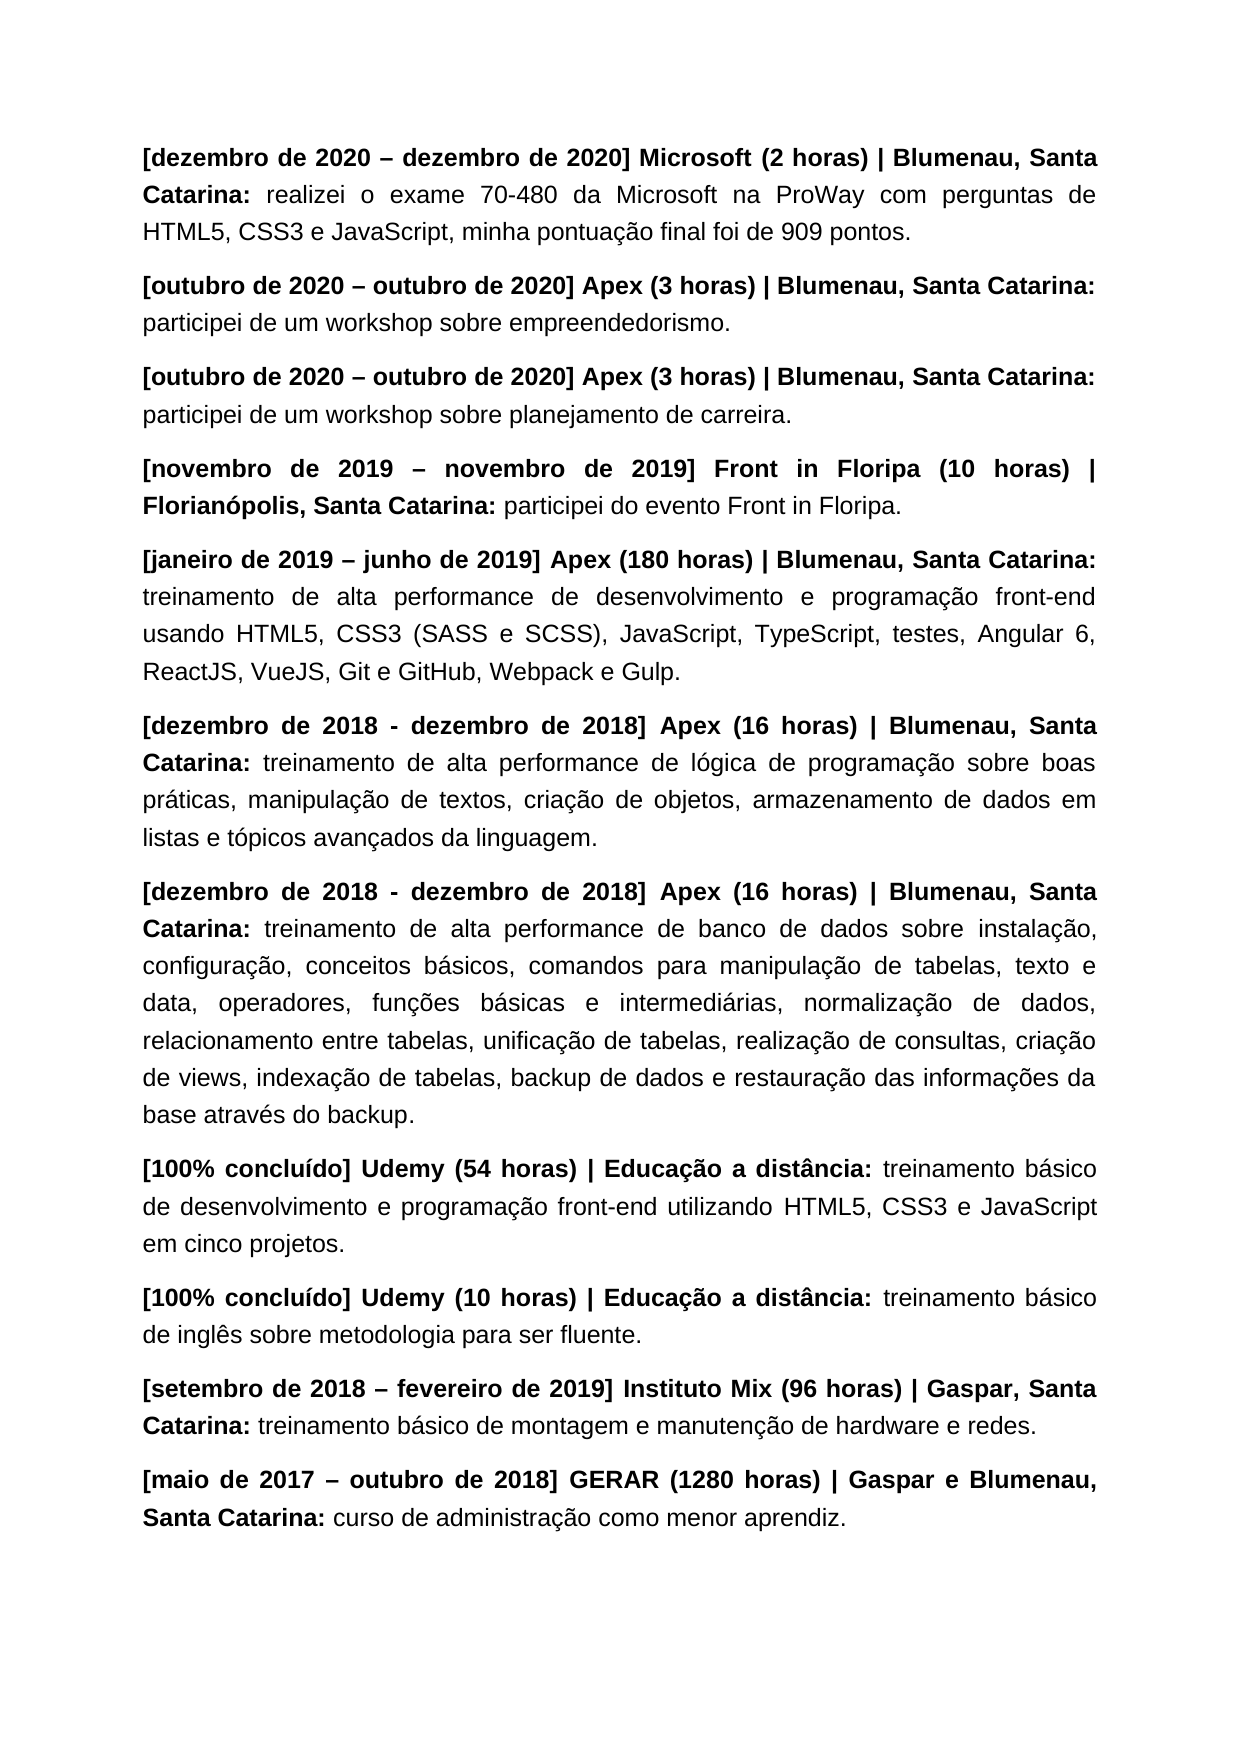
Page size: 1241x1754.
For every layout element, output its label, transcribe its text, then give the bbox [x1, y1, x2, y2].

text [100% concluído] Udemy (10 horas) | Educação a distância: treinamento básico de inglês sobre metodologia para ser fluente. [142, 1283, 1098, 1349]
text [novembro de 2019 – novembro de 2019] Front in Floripa (10 horas) | Florianópolis, Santa Catarina: participei do evento Front in Floripa. [142, 453, 1098, 519]
text [dezembro de 2018 - dezembro de 2018] Apex (16 horas) | Blumenau, Santa Catarina: treinamento de alta performance de banco de dados sobre instalação, configuração, conceitos básicos, comandos para manipulação de tabelas, texto e data, operadores, funções básicas e intermediárias, normalização de dados, relacionamento entre tabelas, unificação de tabelas, realização de consultas, criação de views, indexação de tabelas, backup de dados e restauração das informações da base através do backup. [142, 876, 1098, 1129]
text [outubro de 2020 – outubro de 2020] Apex (3 horas) | Blumenau, Santa Catarina: participei de um workshop sobre empreendedorismo. [142, 271, 1098, 337]
text [maio de 2017 – outubro de 2018] GERAR (1280 horas) | Gaspar e Blumenau, Santa Catarina: curso de administração como menor aprendiz. [142, 1465, 1098, 1531]
text [janeiro de 2019 – junho de 2019] Apex (180 horas) | Blumenau, Santa Catarina: treinamento de alta performance de desenvolvimento e programação front-end usando HTML5, CSS3 (SASS e SCSS), JavaScript, TypeScript, testes, Angular 6, ReactJS, VueJS, Git e GitHub, Webpack e Gulp. [142, 545, 1098, 685]
text [dezembro de 2018 - dezembro de 2018] Apex (16 horas) | Blumenau, Santa Catarina: treinamento de alta performance de lógica de programação sobre boas práticas, manipulação de textos, criação de objetos, armazenamento de dados em listas e tópicos avançados da linguagem. [142, 711, 1098, 851]
text [100% concluído] Udemy (54 horas) | Educação a distância: treinamento básico de desenvolvimento e programação front-end utilizando HTML5, CSS3 e JavaScript em cinco projetos. [142, 1154, 1098, 1257]
text [dezembro de 2020 – dezembro de 2020] Microsoft (2 horas) | Blumenau, Santa Catarina: realizei o exame 70-480 da Microsoft na ProWay com perguntas de HTML5, CSS3 e JavaScript, minha pontuação final foi de 909 pontos. [142, 142, 1098, 246]
text [outubro de 2020 – outubro de 2020] Apex (3 horas) | Blumenau, Santa Catarina: participei de um workshop sobre planejamento de carreira. [142, 362, 1098, 428]
text [setembro de 2018 – fevereiro de 2019] Instituto Mix (96 horas) | Gaspar, Santa Catarina: treinamento básico de montagem e manutenção de hardware e redes. [142, 1374, 1098, 1440]
